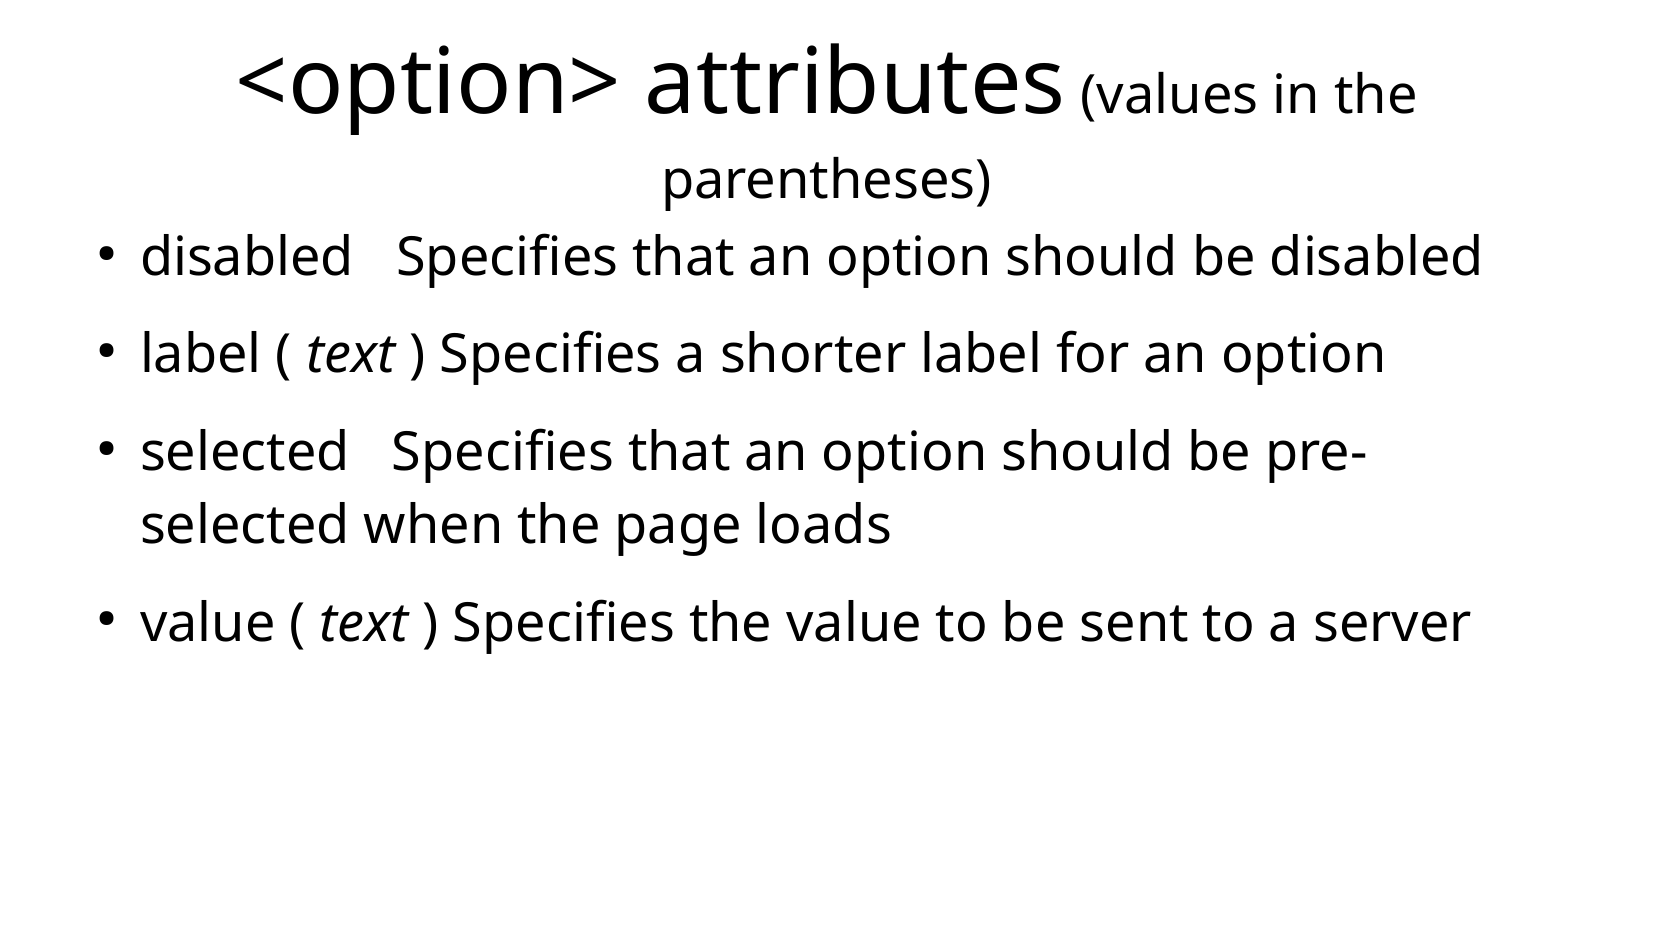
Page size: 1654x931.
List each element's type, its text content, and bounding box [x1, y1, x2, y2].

list disabled Specifies that an option should be disabled label ( text ) Specifies a shorter label for an option selected Specifies that an option should be pre-selected when the page loads value ( text ) Specifies the value to be sent to a server [82, 217, 1571, 758]
title <option> attributes (values in the parentheses) [82, 37, 1571, 193]
